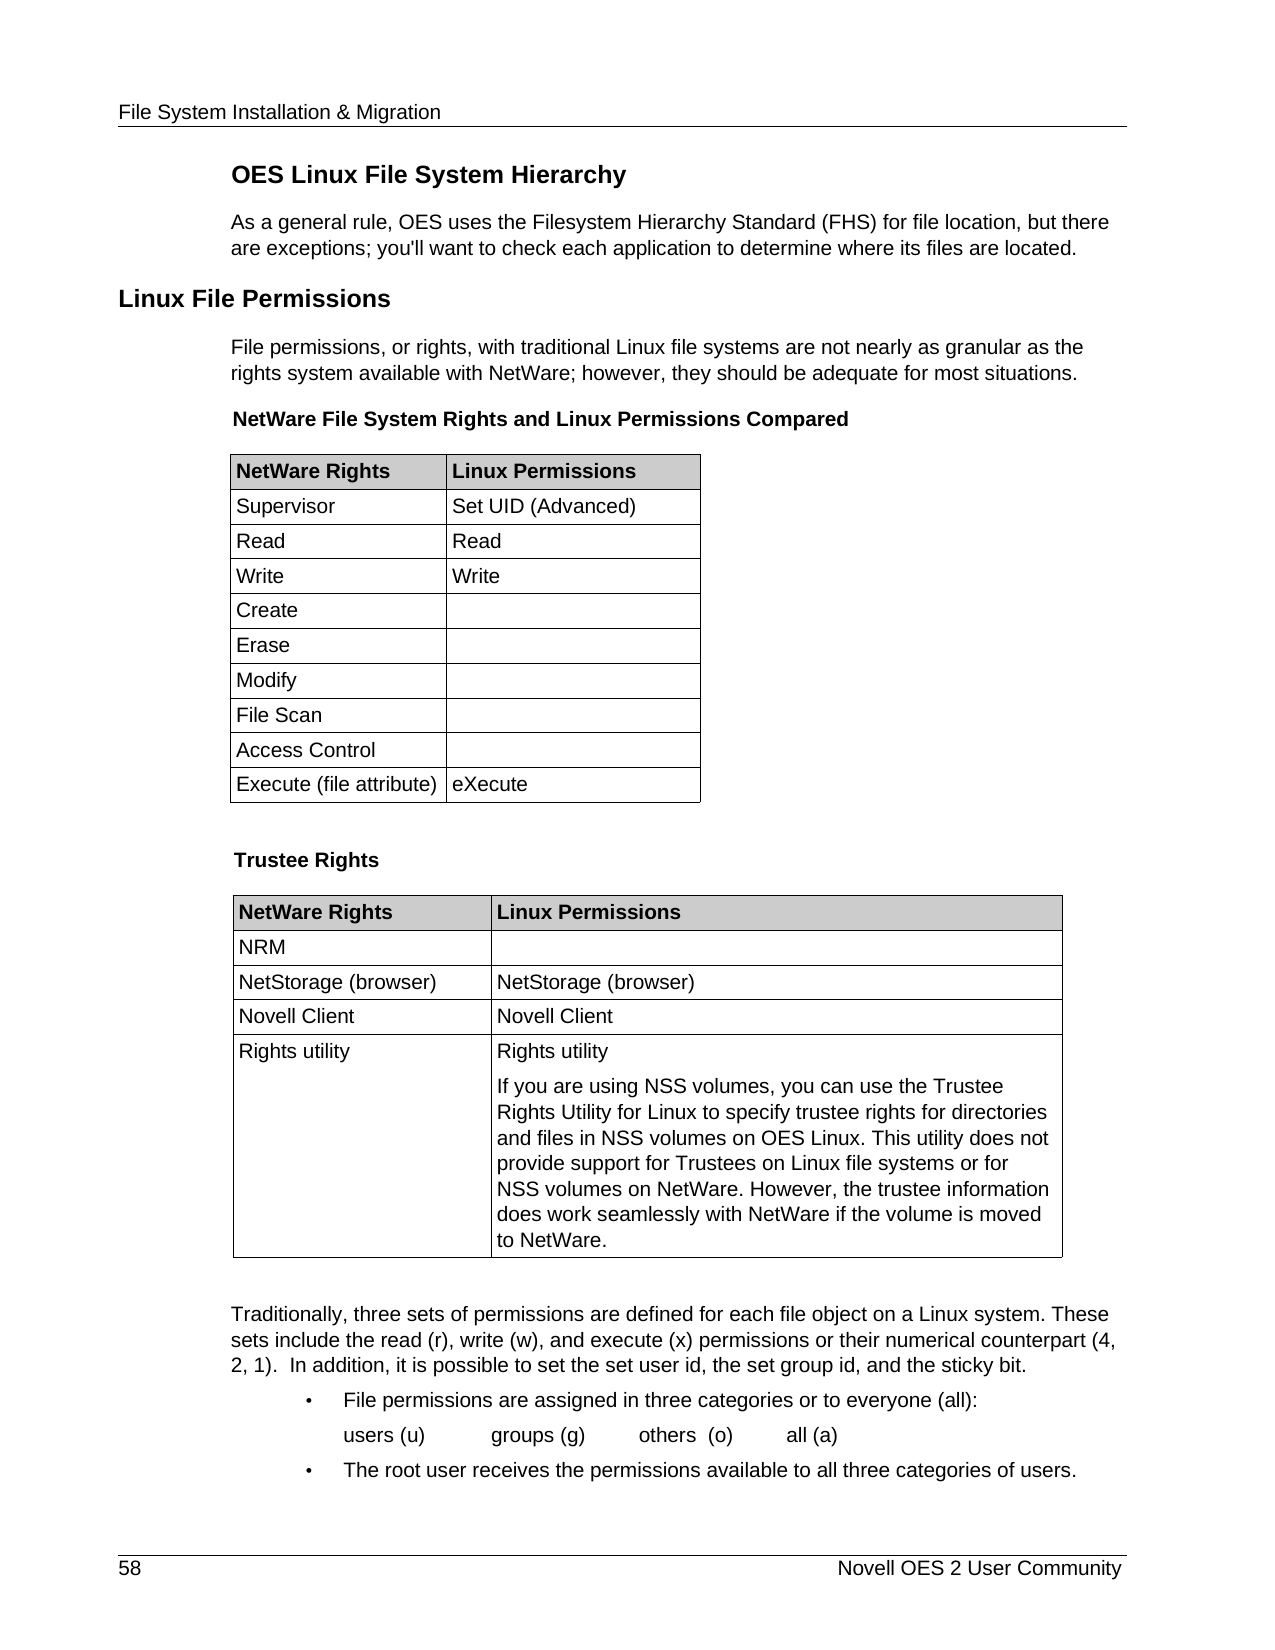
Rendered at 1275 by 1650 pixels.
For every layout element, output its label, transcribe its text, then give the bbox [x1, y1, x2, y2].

subtitle Trustee Rights [234, 848, 1127, 872]
table_header NetWare Rights [231, 455, 446, 489]
table_cell NRM [234, 931, 491, 965]
table_cell [492, 931, 1062, 965]
table_cell Read [231, 525, 446, 558]
table_cell [447, 594, 700, 628]
table_cell Modify [231, 664, 446, 698]
table_cell Set UID (Advanced) [447, 490, 700, 524]
table_cell Erase [231, 629, 446, 663]
table_cell NetStorage (browser) [234, 966, 491, 999]
text File permissions, or rights, with traditional Linux file systems are not nearly as granular as the rights system available with NetWare; however, they should be adequate for most situations. [231, 336, 1127, 384]
table_cell NetStorage (browser) [492, 966, 1062, 999]
table_cell Novell Client [234, 1000, 491, 1034]
subtitle OES Linux File System Hierarchy [231, 161, 1127, 189]
table_cell Supervisor [231, 490, 446, 524]
text Traditionally, three sets of permissions are defined for each file object on a Linux system. These sets include the read (r), write (w), and execute (x) permissions or their numerical counterpart (4, 2, 1). In addition, it is possible to set the set user id, the set group id, and the sticky bit. [231, 1303, 1127, 1377]
table_header Linux Permissions [492, 896, 1062, 930]
subtitle Linux File Permissions [118, 285, 1127, 313]
table_cell [447, 629, 700, 663]
table_cell Rights utility [234, 1035, 491, 1257]
table_cell [447, 699, 700, 732]
table_cell eXecute [447, 768, 700, 802]
table_cell Write [447, 559, 700, 593]
table_cell Novell Client [492, 1000, 1062, 1034]
table_cell File Scan [231, 699, 446, 732]
table_cell [447, 733, 700, 767]
table_header Linux Permissions [447, 455, 700, 489]
table_cell Read [447, 525, 700, 558]
table_header NetWare Rights [234, 896, 491, 930]
table_cell Execute (file attribute) [231, 768, 446, 802]
table_cell Write [231, 559, 446, 593]
subtitle NetWare File System Rights and Linux Permissions Compared [232, 408, 1127, 431]
table_cell [447, 664, 700, 698]
table_cell Rights utility If you are using NSS volumes, you can use the Trustee Rights Utility for Linux to specify trustee rights for directories and files in NSS volumes on OES Linux. This utility does not provide support for Trustees on Linux file systems or for NSS volumes on NetWare. However, the trustee information does work seamlessly with NetWare if the volume is moved to NetWare. [492, 1035, 1062, 1257]
text users (u) groups (g) others (o) all (a) [343, 1424, 1127, 1447]
list The root user receives the permissions available to all three categories of users. [306, 1459, 1127, 1482]
table_cell Create [231, 594, 446, 628]
list File permissions are assigned in three categories or to everyone (all): [306, 1389, 1127, 1412]
text As a general rule, OES uses the Filesystem Hierarchy Standard (FHS) for file location, but there are exceptions; you'll want to check each application to determine where its files are located. [231, 211, 1127, 260]
table_cell Access Control [231, 733, 446, 767]
